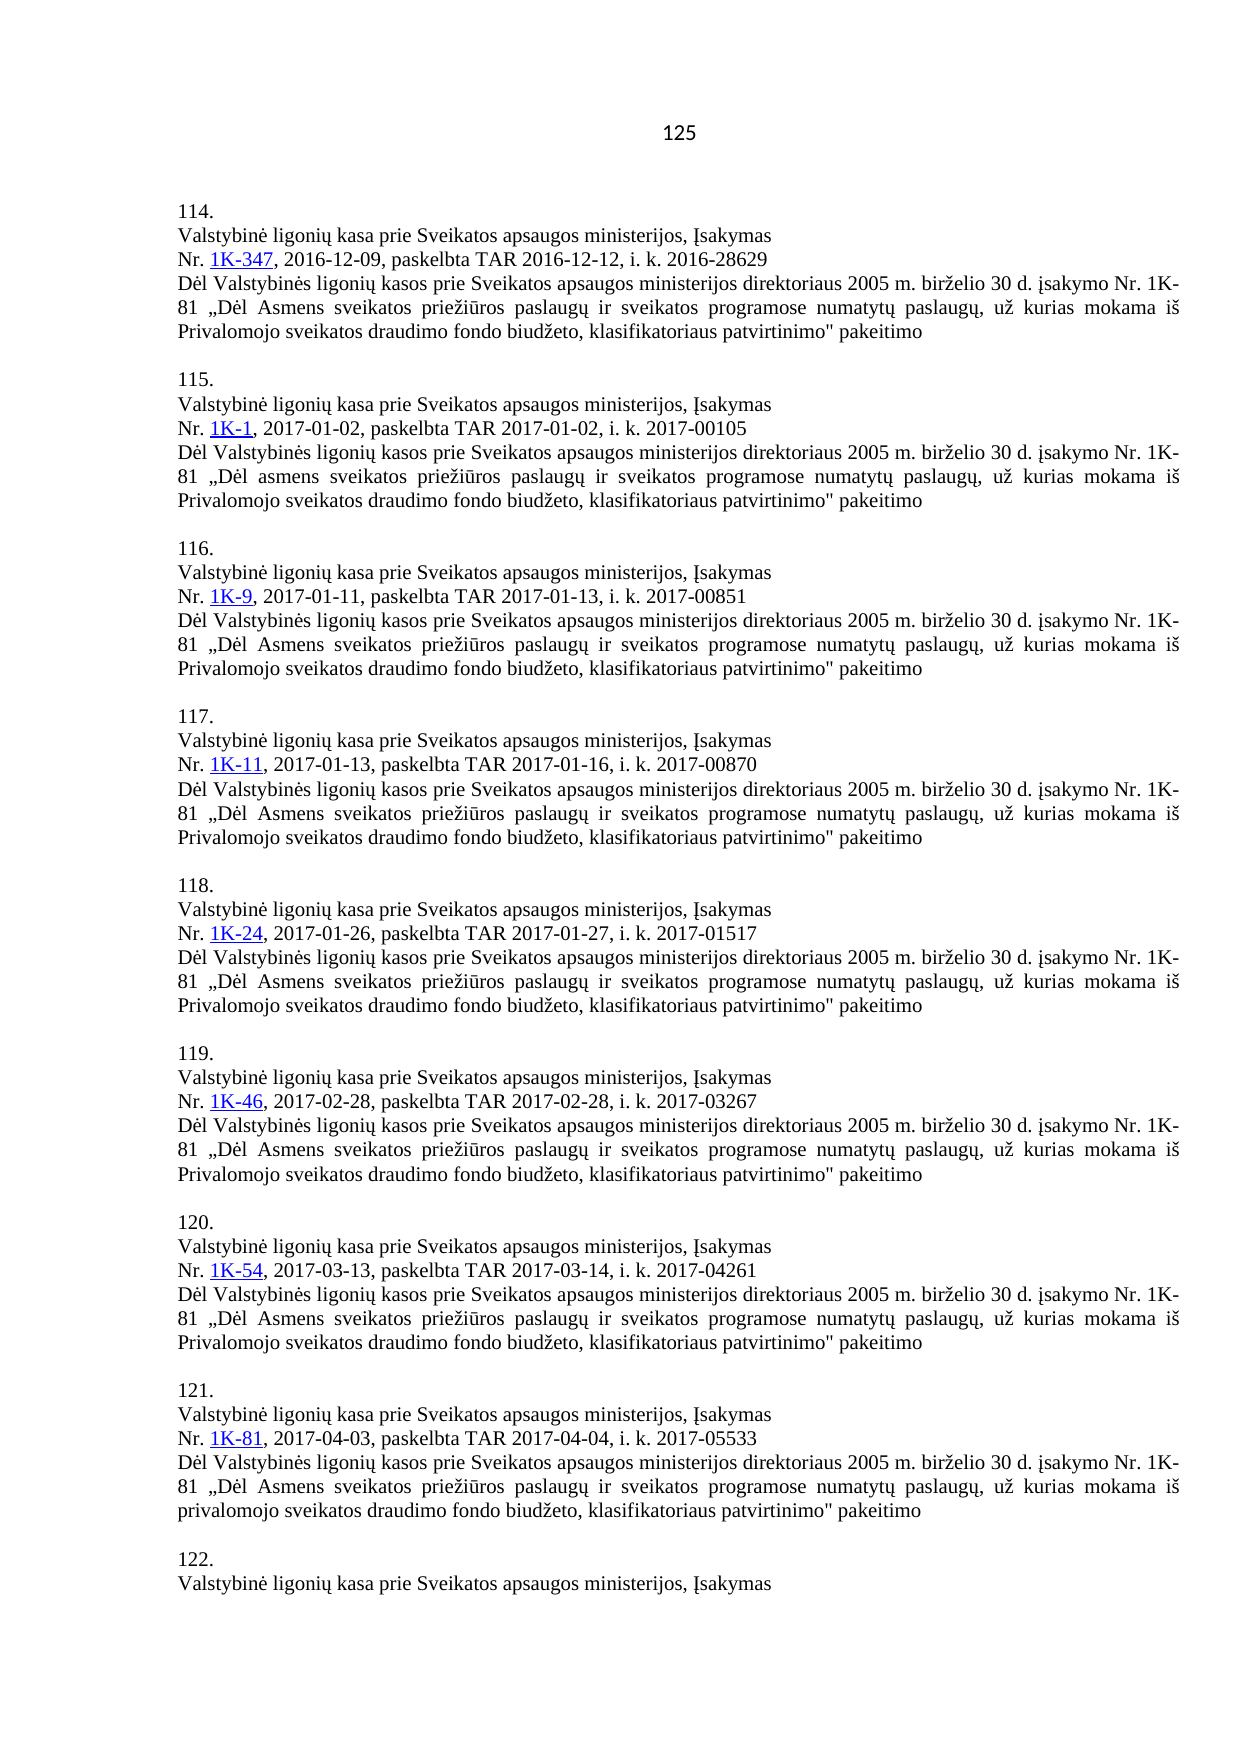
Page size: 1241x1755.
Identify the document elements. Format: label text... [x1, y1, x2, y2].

text 120. [177, 1209, 1181, 1234]
text Dėl Valstybinės ligonių kasos prie Sveikatos apsaugos ministerijos direktoriaus 2005 m. birželio 30 d. įsakymo Nr. 1K-81 „Dėl Asmens sveikatos priežiūros paslaugų ir sveikatos programose numatytų paslaugų, už kurias mokama iš Privalomojo sveikatos draudimo fondo biudžeto, klasifikatoriaus patvirtinimo" pakeitimo [177, 945, 1181, 1017]
text Nr. 1K-347, 2016-12-09, paskelbta TAR 2016-12-12, i. k. 2016-28629 [177, 247, 1181, 271]
text Nr. 1K-1, 2017-01-02, paskelbta TAR 2017-01-02, i. k. 2017-00105 [177, 416, 1181, 439]
text Dėl Valstybinės ligonių kasos prie Sveikatos apsaugos ministerijos direktoriaus 2005 m. birželio 30 d. įsakymo Nr. 1K-81 „Dėl Asmens sveikatos priežiūros paslaugų ir sveikatos programose numatytų paslaugų, už kurias mokama iš Privalomojo sveikatos draudimo fondo biudžeto, klasifikatoriaus patvirtinimo" pakeitimo [177, 1282, 1181, 1354]
text Valstybinė ligonių kasa prie Sveikatos apsaugos ministerijos, Įsakymas [177, 1065, 1181, 1089]
text 117. [177, 704, 1181, 728]
text Dėl Valstybinės ligonių kasos prie Sveikatos apsaugos ministerijos direktoriaus 2005 m. birželio 30 d. įsakymo Nr. 1K-81 „Dėl Asmens sveikatos priežiūros paslaugų ir sveikatos programose numatytų paslaugų, už kurias mokama iš Privalomojo sveikatos draudimo fondo biudžeto, klasifikatoriaus patvirtinimo" pakeitimo [177, 271, 1181, 343]
text 119. [177, 1041, 1181, 1065]
text Valstybinė ligonių kasa prie Sveikatos apsaugos ministerijos, Įsakymas [177, 728, 1181, 752]
text Valstybinė ligonių kasa prie Sveikatos apsaugos ministerijos, Įsakymas [177, 1571, 1181, 1594]
text Valstybinė ligonių kasa prie Sveikatos apsaugos ministerijos, Įsakymas [177, 1402, 1181, 1426]
text 116. [177, 536, 1181, 560]
text Valstybinė ligonių kasa prie Sveikatos apsaugos ministerijos, Įsakymas [177, 1234, 1181, 1258]
text Valstybinė ligonių kasa prie Sveikatos apsaugos ministerijos, Įsakymas [177, 560, 1181, 584]
text Nr. 1K-11, 2017-01-13, paskelbta TAR 2017-01-16, i. k. 2017-00870 [177, 752, 1181, 776]
text Dėl Valstybinės ligonių kasos prie Sveikatos apsaugos ministerijos direktoriaus 2005 m. birželio 30 d. įsakymo Nr. 1K-81 „Dėl Asmens sveikatos priežiūros paslaugų ir sveikatos programose numatytų paslaugų, už kurias mokama iš Privalomojo sveikatos draudimo fondo biudžeto, klasifikatoriaus patvirtinimo" pakeitimo [177, 776, 1181, 849]
text Nr. 1K-46, 2017-02-28, paskelbta TAR 2017-02-28, i. k. 2017-03267 [177, 1089, 1181, 1113]
text Valstybinė ligonių kasa prie Sveikatos apsaugos ministerijos, Įsakymas [177, 897, 1181, 921]
text Valstybinė ligonių kasa prie Sveikatos apsaugos ministerijos, Įsakymas [177, 391, 1181, 416]
text Nr. 1K-54, 2017-03-13, paskelbta TAR 2017-03-14, i. k. 2017-04261 [177, 1258, 1181, 1282]
text Nr. 1K-81, 2017-04-03, paskelbta TAR 2017-04-04, i. k. 2017-05533 [177, 1426, 1181, 1450]
text 122. [177, 1546, 1181, 1571]
text Dėl Valstybinės ligonių kasos prie Sveikatos apsaugos ministerijos direktoriaus 2005 m. birželio 30 d. įsakymo Nr. 1K-81 „Dėl Asmens sveikatos priežiūros paslaugų ir sveikatos programose numatytų paslaugų, už kurias mokama iš Privalomojo sveikatos draudimo fondo biudžeto, klasifikatoriaus patvirtinimo" pakeitimo [177, 608, 1181, 680]
text Valstybinė ligonių kasa prie Sveikatos apsaugos ministerijos, Įsakymas [177, 223, 1181, 247]
text 115. [177, 367, 1181, 391]
text Dėl Valstybinės ligonių kasos prie Sveikatos apsaugos ministerijos direktoriaus 2005 m. birželio 30 d. įsakymo Nr. 1K-81 „Dėl Asmens sveikatos priežiūros paslaugų ir sveikatos programose numatytų paslaugų, už kurias mokama iš Privalomojo sveikatos draudimo fondo biudžeto, klasifikatoriaus patvirtinimo" pakeitimo [177, 1113, 1181, 1186]
text Nr. 1K-24, 2017-01-26, paskelbta TAR 2017-01-27, i. k. 2017-01517 [177, 921, 1181, 945]
text 121. [177, 1378, 1181, 1402]
text Dėl Valstybinės ligonių kasos prie Sveikatos apsaugos ministerijos direktoriaus 2005 m. birželio 30 d. įsakymo Nr. 1K-81 „Dėl asmens sveikatos priežiūros paslaugų ir sveikatos programose numatytų paslaugų, už kurias mokama iš Privalomojo sveikatos draudimo fondo biudžeto, klasifikatoriaus patvirtinimo" pakeitimo [177, 439, 1181, 512]
text 118. [177, 873, 1181, 897]
text 114. [177, 199, 1181, 223]
text Dėl Valstybinės ligonių kasos prie Sveikatos apsaugos ministerijos direktoriaus 2005 m. birželio 30 d. įsakymo Nr. 1K-81 „Dėl Asmens sveikatos priežiūros paslaugų ir sveikatos programose numatytų paslaugų, už kurias mokama iš privalomojo sveikatos draudimo fondo biudžeto, klasifikatoriaus patvirtinimo" pakeitimo [177, 1450, 1181, 1522]
text Nr. 1K-9, 2017-01-11, paskelbta TAR 2017-01-13, i. k. 2017-00851 [177, 584, 1181, 608]
